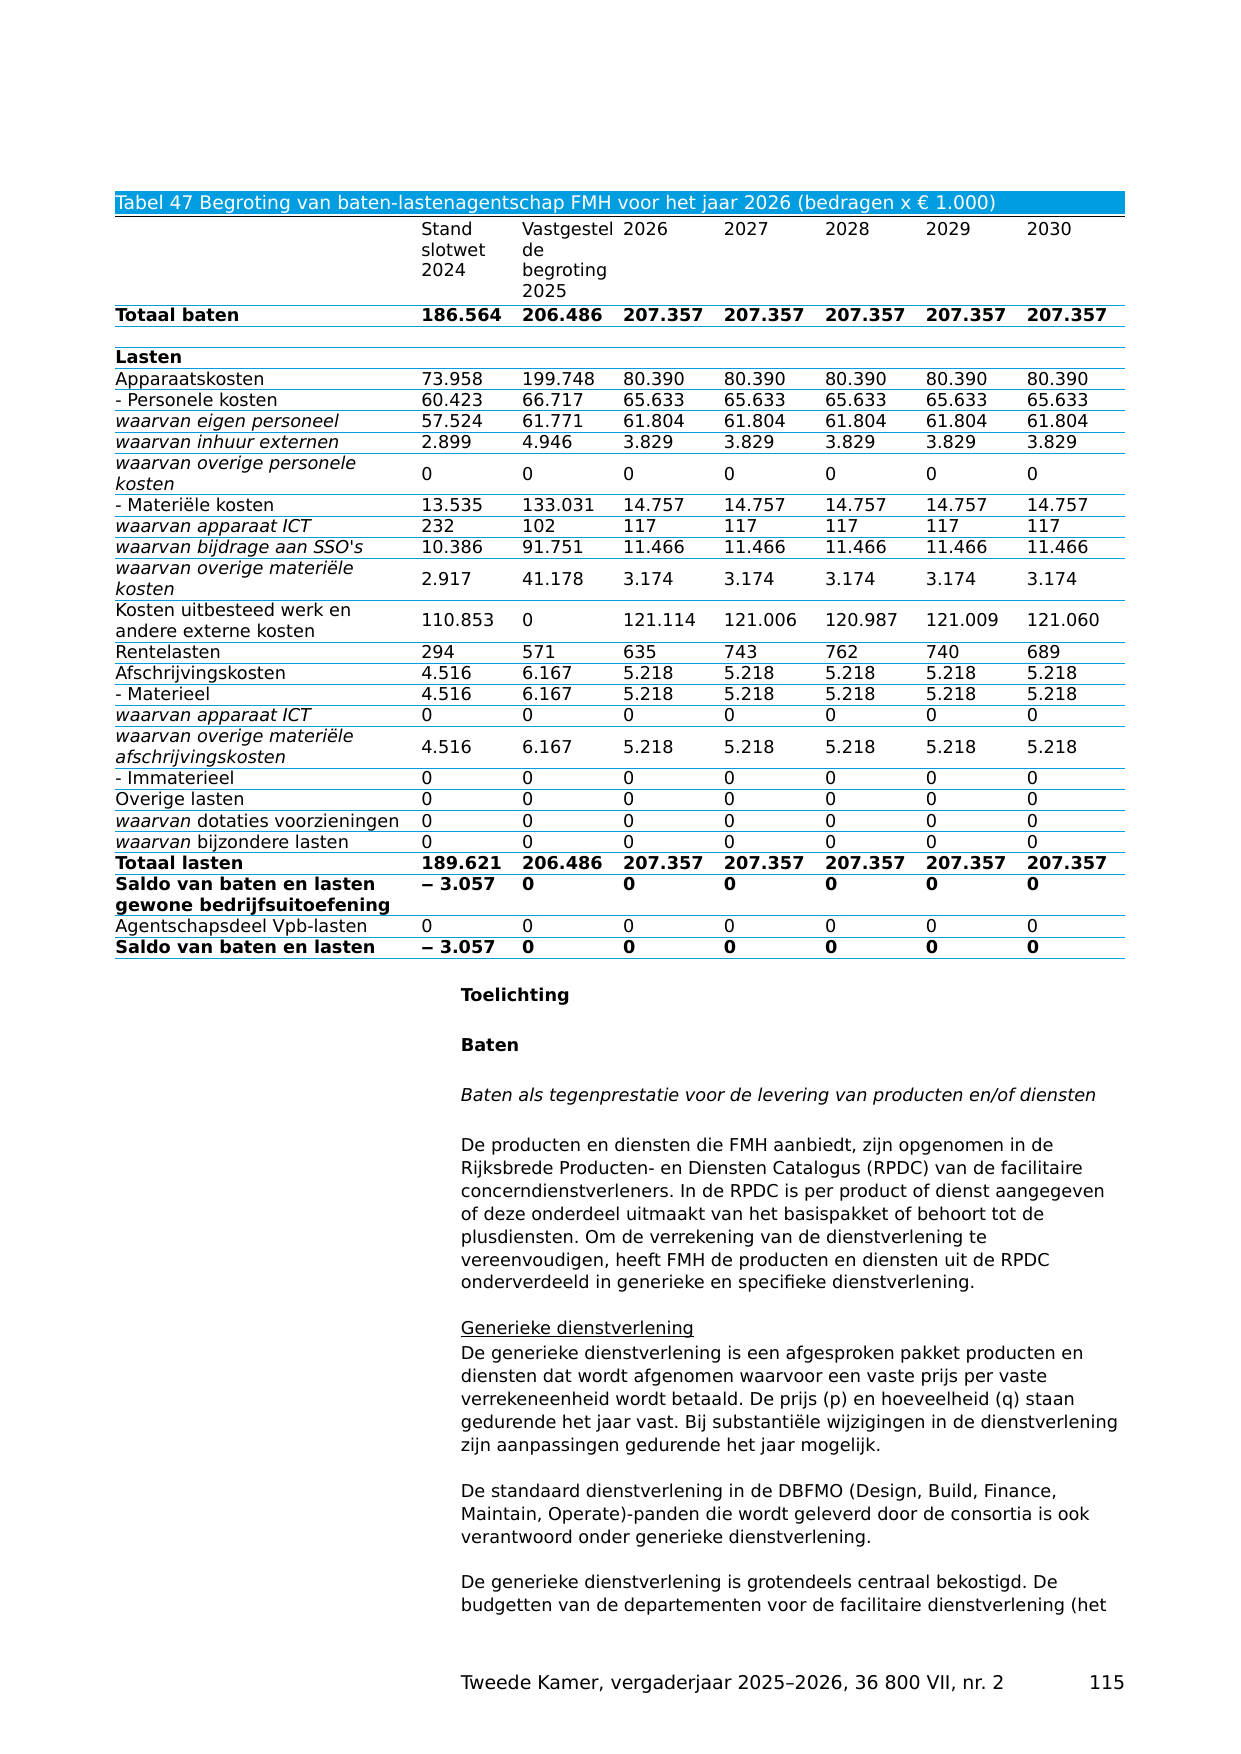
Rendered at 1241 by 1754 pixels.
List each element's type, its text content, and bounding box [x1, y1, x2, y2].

table_cell 0 [1024, 706, 1125, 726]
table_cell 0 [1024, 811, 1125, 831]
table_cell 0 [620, 790, 721, 810]
table_cell 207.357 [721, 306, 822, 326]
text Generieke dienstverlening [461, 1316, 1125, 1339]
table_cell 0 [1024, 938, 1125, 957]
table_cell 0 [519, 769, 620, 789]
table_cell 189.621 [418, 853, 519, 873]
table_cell 80.390 [721, 369, 822, 389]
table_cell 3.829 [721, 433, 822, 453]
table_cell 743 [721, 643, 822, 662]
table_cell 0 [923, 790, 1024, 810]
table_cell 3.829 [620, 433, 721, 453]
table_cell 80.390 [822, 369, 923, 389]
table_cell 6.167 [519, 727, 620, 768]
table_cell [418, 348, 519, 368]
table_cell 0 [923, 938, 1024, 957]
table_cell 0 [418, 832, 519, 852]
table_cell 2027 [721, 217, 822, 304]
table_cell 117 [822, 517, 923, 537]
table_cell 0 [1024, 832, 1125, 852]
table_cell Stand slotwet 2024 [418, 217, 519, 304]
table_cell 207.357 [923, 853, 1024, 873]
table_cell [115, 327, 418, 347]
table_cell 0 [822, 454, 923, 494]
table_cell 0 [519, 938, 620, 957]
table_cell 5.218 [620, 685, 721, 705]
table_cell 6.167 [519, 664, 620, 684]
table_cell 2030 [1024, 217, 1125, 304]
table_cell waarvan apparaat ICT [115, 706, 418, 726]
table_cell 0 [822, 916, 923, 936]
table_cell 0 [418, 790, 519, 810]
text De generieke dienstverlening is grotendeels centraal bekostigd. De budgetten van de departementen voor de facilitaire dienstverlening (het [461, 1571, 1125, 1616]
table_cell 11.466 [620, 538, 721, 558]
table_cell 0 [923, 916, 1024, 936]
table_cell 2.917 [418, 559, 519, 599]
table_cell 121.009 [923, 601, 1024, 641]
table_cell 0 [1024, 454, 1125, 494]
table_cell 3.174 [1024, 559, 1125, 599]
table_cell [1024, 348, 1125, 368]
table_cell [418, 327, 519, 347]
table_cell 65.633 [1024, 390, 1125, 410]
table_cell Totaal baten [115, 306, 418, 326]
table_cell 762 [822, 643, 923, 662]
table_cell 0 [620, 769, 721, 789]
table_cell 4.516 [418, 727, 519, 768]
table_cell 0 [923, 832, 1024, 852]
table_cell 0 [1024, 769, 1125, 789]
table_cell 65.633 [721, 390, 822, 410]
table_cell 0 [620, 706, 721, 726]
table_cell 5.218 [721, 685, 822, 705]
table_cell 0 [418, 916, 519, 936]
table_cell 0 [620, 938, 721, 957]
table_cell waarvan overige materiële kosten [115, 559, 418, 599]
text Baten [461, 1033, 1125, 1056]
table_cell 0 [418, 811, 519, 831]
table_cell 102 [519, 517, 620, 537]
table_cell 6.167 [519, 685, 620, 705]
table_cell 232 [418, 517, 519, 537]
table_cell 3.174 [923, 559, 1024, 599]
text Baten als tegenprestatie voor de levering van producten en/of diensten [461, 1083, 1125, 1106]
table_cell 61.804 [1024, 411, 1125, 431]
table_cell waarvan bijzondere lasten [115, 832, 418, 852]
table_cell 0 [519, 601, 620, 641]
table_cell 0 [721, 790, 822, 810]
table_cell 0 [620, 916, 721, 936]
table_cell 207.357 [721, 853, 822, 873]
table_cell 207.357 [822, 853, 923, 873]
table_cell ‒ 3.057 [418, 938, 519, 957]
table_cell 0 [519, 454, 620, 494]
table_cell 14.757 [1024, 495, 1125, 516]
table_cell Afschrijvingskosten [115, 664, 418, 684]
table_cell 0 [822, 790, 923, 810]
table_cell 2026 [620, 217, 721, 304]
table_cell 11.466 [721, 538, 822, 558]
table_cell 635 [620, 643, 721, 662]
table_cell 14.757 [923, 495, 1024, 516]
table_cell 0 [822, 769, 923, 789]
table_cell 0 [721, 916, 822, 936]
table_cell 0 [721, 706, 822, 726]
table_cell Rentelasten [115, 643, 418, 662]
table_cell 207.357 [620, 306, 721, 326]
table_cell 0 [620, 875, 721, 915]
table_cell 5.218 [822, 727, 923, 768]
table_cell 0 [822, 938, 923, 957]
table_cell ‒ 3.057 [418, 875, 519, 915]
table_cell 13.535 [418, 495, 519, 516]
table_cell Kosten uitbesteed werk en andere externe kosten [115, 601, 418, 641]
table_cell - Materieel [115, 685, 418, 705]
table_cell 5.218 [1024, 685, 1125, 705]
table_cell 5.218 [721, 664, 822, 684]
table_cell 0 [822, 811, 923, 831]
table_cell 689 [1024, 643, 1125, 662]
table_cell 3.174 [620, 559, 721, 599]
table_cell [822, 327, 923, 347]
table_cell 0 [721, 454, 822, 494]
table_cell 0 [418, 454, 519, 494]
table_cell 5.218 [620, 664, 721, 684]
table_cell 133.031 [519, 495, 620, 516]
table_cell 571 [519, 643, 620, 662]
table_cell 207.357 [822, 306, 923, 326]
table_cell 0 [620, 454, 721, 494]
table_cell 0 [721, 938, 822, 957]
table_cell 0 [822, 875, 923, 915]
table_cell 5.218 [1024, 664, 1125, 684]
table_cell 3.174 [721, 559, 822, 599]
table_cell 3.829 [1024, 433, 1125, 453]
table_cell 0 [721, 875, 822, 915]
table_cell 10.386 [418, 538, 519, 558]
table_cell 0 [418, 706, 519, 726]
table_cell 0 [721, 811, 822, 831]
table_cell 2.899 [418, 433, 519, 453]
table_cell waarvan bijdrage aan SSO's [115, 538, 418, 558]
table_cell 206.486 [519, 853, 620, 873]
table_cell 3.174 [822, 559, 923, 599]
table_cell [923, 348, 1024, 368]
text De producten en diensten die FMH aanbiedt, zijn opgenomen in de Rijksbrede Producten- en Diensten Catalogus (RPDC) van de facilitaire concerndienstverleners. In de RPDC is per product of dienst aangegeven of deze onderdeel uitmaakt van het basispakket of behoort tot de plusdiensten. Om de verrekening van de dienstverlening te vereenvoudigen, heeft FMH de producten en diensten uit de RPDC onderverdeeld in generieke en specifieke dienstverlening. [461, 1133, 1125, 1293]
table_cell 120.987 [822, 601, 923, 641]
table_cell 0 [620, 811, 721, 831]
table_cell 65.633 [923, 390, 1024, 410]
table_cell 0 [519, 916, 620, 936]
text De standaard dienstverlening in de DBFMO (Design, Build, Finance, Maintain, Operate)-panden die wordt geleverd door de consortia is ook verantwoord onder generieke dienstverlening. [461, 1479, 1125, 1548]
table_cell 117 [923, 517, 1024, 537]
table_cell 0 [519, 875, 620, 915]
table_cell 0 [923, 811, 1024, 831]
table_cell 121.114 [620, 601, 721, 641]
table_cell 3.829 [822, 433, 923, 453]
table_cell - Personele kosten [115, 390, 418, 410]
table_cell [519, 327, 620, 347]
table_cell 206.486 [519, 306, 620, 326]
table_cell waarvan eigen personeel [115, 411, 418, 431]
table_cell 80.390 [1024, 369, 1125, 389]
table_cell 0 [519, 811, 620, 831]
table_cell 117 [620, 517, 721, 537]
table_cell 5.218 [721, 727, 822, 768]
table_cell 5.218 [620, 727, 721, 768]
table_cell 11.466 [923, 538, 1024, 558]
table_cell 41.178 [519, 559, 620, 599]
table_cell [923, 327, 1024, 347]
table_cell Agentschapsdeel Vpb-lasten [115, 916, 418, 936]
table_cell 2029 [923, 217, 1024, 304]
table_cell 0 [519, 790, 620, 810]
table_cell [519, 348, 620, 368]
table_cell [115, 217, 418, 304]
table_cell 11.466 [1024, 538, 1125, 558]
table_cell 0 [519, 832, 620, 852]
table_cell 61.804 [620, 411, 721, 431]
table_cell Overige lasten [115, 790, 418, 810]
table_cell 4.516 [418, 664, 519, 684]
table_cell waarvan inhuur externen [115, 433, 418, 453]
table_cell 110.853 [418, 601, 519, 641]
table_cell 0 [519, 706, 620, 726]
table_cell 60.423 [418, 390, 519, 410]
table_cell 207.357 [620, 853, 721, 873]
table_cell 57.524 [418, 411, 519, 431]
table_cell Vastgestelde begroting 2025 [519, 217, 620, 304]
table_cell Saldo van baten en lasten gewone bedrijfsuitoefening [115, 875, 418, 915]
table_cell 740 [923, 643, 1024, 662]
table_cell 0 [923, 706, 1024, 726]
table_cell 0 [923, 769, 1024, 789]
table_cell 4.516 [418, 685, 519, 705]
table_cell 199.748 [519, 369, 620, 389]
table_cell [822, 348, 923, 368]
table_cell 3.829 [923, 433, 1024, 453]
table_cell waarvan overige personele kosten [115, 454, 418, 494]
table_cell 61.804 [822, 411, 923, 431]
table_cell 0 [1024, 790, 1125, 810]
table_cell [721, 348, 822, 368]
table_cell 5.218 [822, 685, 923, 705]
table_cell Saldo van baten en lasten [115, 938, 418, 957]
table_cell 4.946 [519, 433, 620, 453]
table_cell 0 [620, 832, 721, 852]
table_cell 5.218 [1024, 727, 1125, 768]
table_cell 0 [418, 769, 519, 789]
table_cell 5.218 [923, 664, 1024, 684]
table_cell waarvan dotaties voorzieningen [115, 811, 418, 831]
table_cell 80.390 [620, 369, 721, 389]
text De generieke dienstverlening is een afgesproken pakket producten en diensten dat wordt afgenomen waarvoor een vaste prijs per vaste verrekeneenheid wordt betaald. De prijs (p) en hoeveelheid (q) staan gedurende het jaar vast. Bij substantiële wijzigingen in de dienstverlening zijn aanpassingen gedurende het jaar mogelijk. [461, 1341, 1125, 1456]
table_cell 0 [923, 875, 1024, 915]
table_cell 0 [822, 832, 923, 852]
table_cell Totaal lasten [115, 853, 418, 873]
text Toelichting [461, 983, 1125, 1006]
table_cell 66.717 [519, 390, 620, 410]
table_cell 65.633 [620, 390, 721, 410]
table_cell 91.751 [519, 538, 620, 558]
table_cell 207.357 [1024, 853, 1125, 873]
table_cell Lasten [115, 348, 418, 368]
table_cell 117 [1024, 517, 1125, 537]
table_cell 121.006 [721, 601, 822, 641]
table_cell 0 [923, 454, 1024, 494]
table_cell 0 [1024, 916, 1125, 936]
table_cell 5.218 [822, 664, 923, 684]
table_cell 0 [721, 769, 822, 789]
table_cell 80.390 [923, 369, 1024, 389]
table_cell 5.218 [923, 685, 1024, 705]
table_cell [620, 327, 721, 347]
table_cell 65.633 [822, 390, 923, 410]
table_cell [620, 348, 721, 368]
table_cell 207.357 [923, 306, 1024, 326]
table_cell waarvan overige materiële afschrijvingskosten [115, 727, 418, 768]
table_cell 121.060 [1024, 601, 1125, 641]
table_cell 14.757 [822, 495, 923, 516]
table_cell 11.466 [822, 538, 923, 558]
table_cell 2028 [822, 217, 923, 304]
table_cell - Materiële kosten [115, 495, 418, 516]
table_cell 14.757 [721, 495, 822, 516]
table_cell 207.357 [1024, 306, 1125, 326]
table_cell 0 [822, 706, 923, 726]
table_cell 0 [721, 832, 822, 852]
table_cell 186.564 [418, 306, 519, 326]
table_cell 0 [1024, 875, 1125, 915]
table_cell Apparaatskosten [115, 369, 418, 389]
table_cell 117 [721, 517, 822, 537]
table_cell 73.958 [418, 369, 519, 389]
table_cell 61.804 [923, 411, 1024, 431]
table_cell 294 [418, 643, 519, 662]
table_cell - Immaterieel [115, 769, 418, 789]
table_cell 61.804 [721, 411, 822, 431]
table_cell [721, 327, 822, 347]
table_cell 5.218 [923, 727, 1024, 768]
table_cell 61.771 [519, 411, 620, 431]
table_cell waarvan apparaat ICT [115, 517, 418, 537]
table_cell 14.757 [620, 495, 721, 516]
table_cell [1024, 327, 1125, 347]
